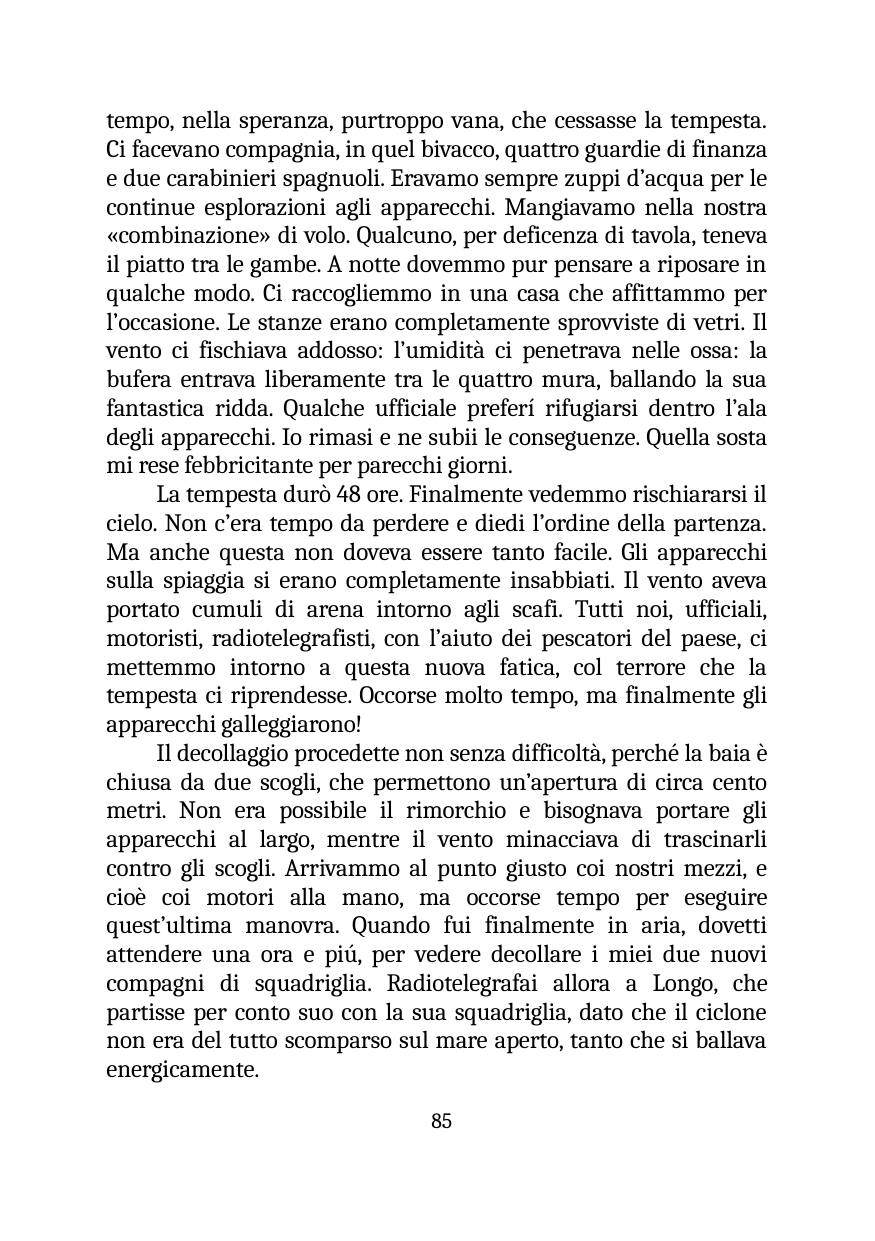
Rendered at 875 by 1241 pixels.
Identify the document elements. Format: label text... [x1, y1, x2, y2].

text La tempesta durò 48 ore. Finalmente vedemmo rischiararsi il cielo. Non c’era tempo da perdere e diedi l’ordine della partenza. Ma anche questa non doveva essere tanto facile. Gli apparecchi sulla spiaggia si erano completamente insabbiati. Il vento aveva portato cumuli di arena intorno agli scafi. Tutti noi, ufficiali, motoristi, radiotelegrafisti, con l’aiuto dei pescatori del paese, ci mettemmo intorno a questa nuova fatica, col terrore che la tempesta ci riprendesse. Occorse molto tempo, ma finalmente gli apparecchi galleggiarono! [106, 480, 768, 739]
text tempo, nella speranza, purtroppo vana, che cessasse la tempesta. Ci facevano compagnia, in quel bivacco, quattro guardie di finanza e due carabinieri spagnuoli. Eravamo sempre zuppi d’acqua per le continue esplorazioni agli apparecchi. Mangiavamo nella nostra «combinazione» di volo. Qualcuno, per deficenza di tavola, teneva il piatto tra le gambe. A notte dovemmo pur pensare a riposare in qualche modo. Ci raccogliemmo in una casa che affittammo per l’occasione. Le stanze erano completamente sprovviste di vetri. Il vento ci fischiava addosso: l’umidità ci penetrava nelle ossa: la bufera entrava liberamente tra le quattro mura, ballando la sua fantastica ridda. Qualche ufficiale preferí rifugiarsi dentro l’ala degli apparecchi. Io rimasi e ne subii le conseguenze. Quella sosta mi rese febbricitante per parecchi giorni. [106, 106, 768, 480]
text Il decollaggio procedette non senza difficoltà, perché la baia è chiusa da due scogli, che permettono un’apertura di circa cento metri. Non era possibile il rimorchio e bisognava portare gli apparecchi al largo, mentre il vento minacciava di trascinarli contro gli scogli. Arrivammo al punto giusto coi nostri mezzi, e cioè coi motori alla mano, ma occorse tempo per eseguire quest’ultima manovra. Quando fui finalmente in aria, dovetti attendere una ora e piú, per vedere decollare i miei due nuovi compagni di squadriglia. Radiotelegrafai allora a Longo, che partisse per conto suo con la sua squadriglia, dato che il ciclone non era del tutto scomparso sul mare aperto, tanto che si ballava energicamente. [106, 739, 768, 1084]
